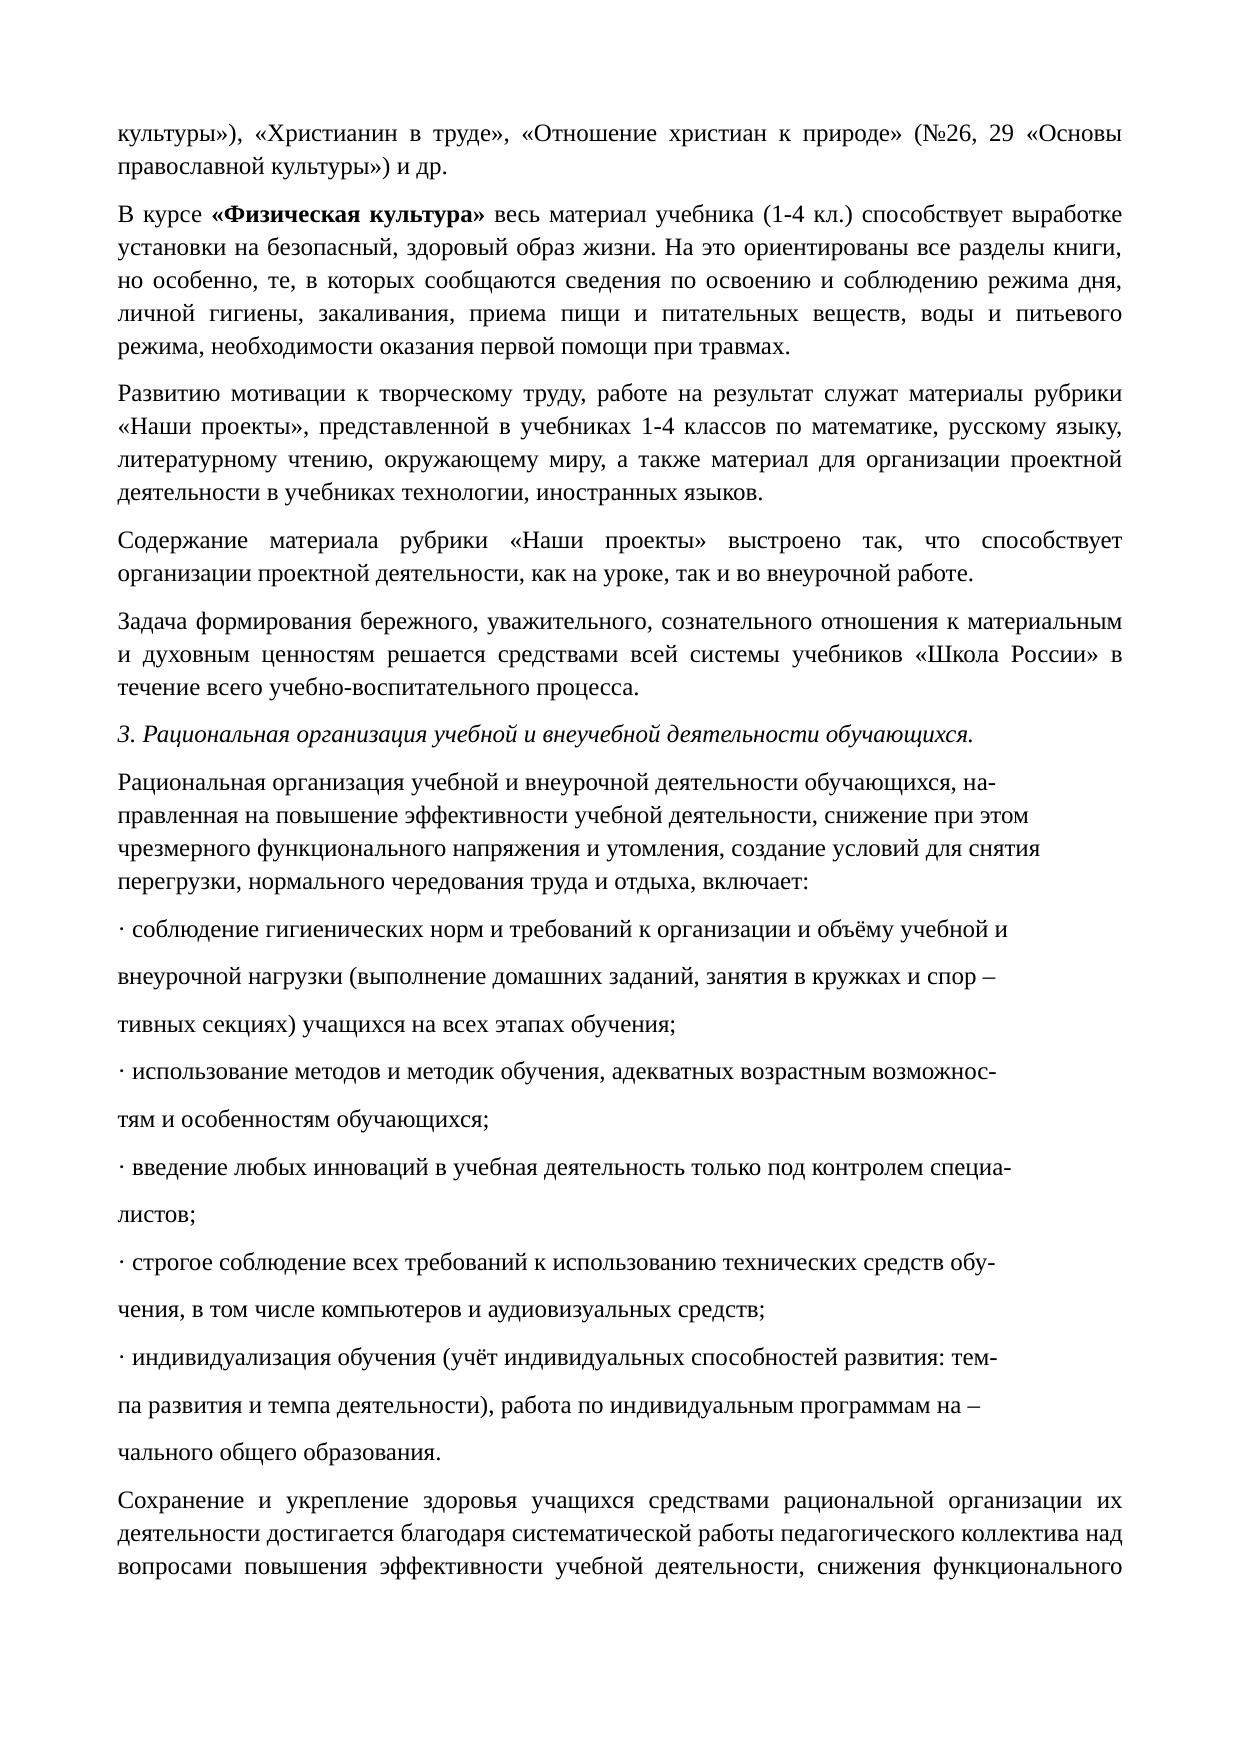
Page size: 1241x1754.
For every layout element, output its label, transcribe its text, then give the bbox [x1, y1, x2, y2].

text Сохранение и укрепление здоровья учащихся средствами рациональной организации их деятельности достигается благодаря систематической работы педагогического коллектива над вопросами повышения эффективности учебной деятельности, снижения функционального [117, 1485, 1123, 1580]
text Содержание материала рубрики «Наши проекты» выстроено так, что способствует организации проектной деятельности, как на уроке, так и во внеурочной работе. [117, 525, 1123, 587]
text · строгое соблюдение всех требований к использованию технических средств обу- [117, 1247, 1123, 1276]
text · индивидуализация обучения (учёт индивидуальных способностей развития: тем- [117, 1342, 1123, 1371]
text · введение любых инноваций в учебная деятельность только под контролем специа- [117, 1152, 1123, 1180]
text тям и особенностям обучающихся; [117, 1104, 1123, 1133]
text па развития и темпа деятельности), работа по индивидуальным программам на – [117, 1390, 1123, 1418]
text внеурочной нагрузки (выполнение домашних заданий, занятия в кружках и спор – [117, 961, 1123, 990]
text листов; [117, 1199, 1123, 1228]
text · использование методов и методик обучения, адекватных возрастным возможнос- [117, 1056, 1123, 1085]
text В курсе «Физическая культура» весь материал учебника (1-4 кл.) способствует выработке установки на безопасный, здоровый образ жизни. На это ориентированы все разделы книги, но особенно, те, в которых сообщаются сведения по освоению и соблюдению режима дня, личной гигиены, закаливания, приема пищи и питательных веществ, воды и питьевого режима, необходимости оказания первой помощи при травмах. [117, 199, 1123, 359]
text Задача формирования бережного, уважительного, сознательного отношения к материальным и духовным ценностям решается средствами всей системы учебников «Школа России» в течение всего учебно-воспитательного процесса. [117, 606, 1123, 701]
text Рациональная организация учебной и внеурочной деятельности обучающихся, на- правленная на повышение эффективности учебной деятельности, снижение при этом чрезмерного функционального напряжения и утомления, создание условий для снятия перегрузки, нормального чередования труда и отдыха, включает: [117, 767, 1123, 895]
text тивных секциях) учащихся на всех этапах обучения; [117, 1009, 1123, 1038]
text 3. Рациональная организация учебной и внеучебной деятельности обучающихся. [117, 719, 1123, 748]
text · соблюдение гигиенических норм и требований к организации и объёму учебной и [117, 914, 1123, 942]
text чения, в том числе компьютеров и аудиовизуальных средств; [117, 1294, 1123, 1323]
text чального общего образования. [117, 1437, 1123, 1466]
text культуры»), «Христианин в труде», «Отношение христиан к природе» (№26, 29 «Основы православной культуры») и др. [117, 118, 1123, 180]
text Развитию мотивации к творческому труду, работе на результат служат материалы рубрики «Наши проекты», представленной в учебниках 1-4 классов по математике, русскому языку, литературному чтению, окружающему миру, а также материал для организации проектной деятельности в учебниках технологии, иностранных языков. [117, 378, 1123, 506]
